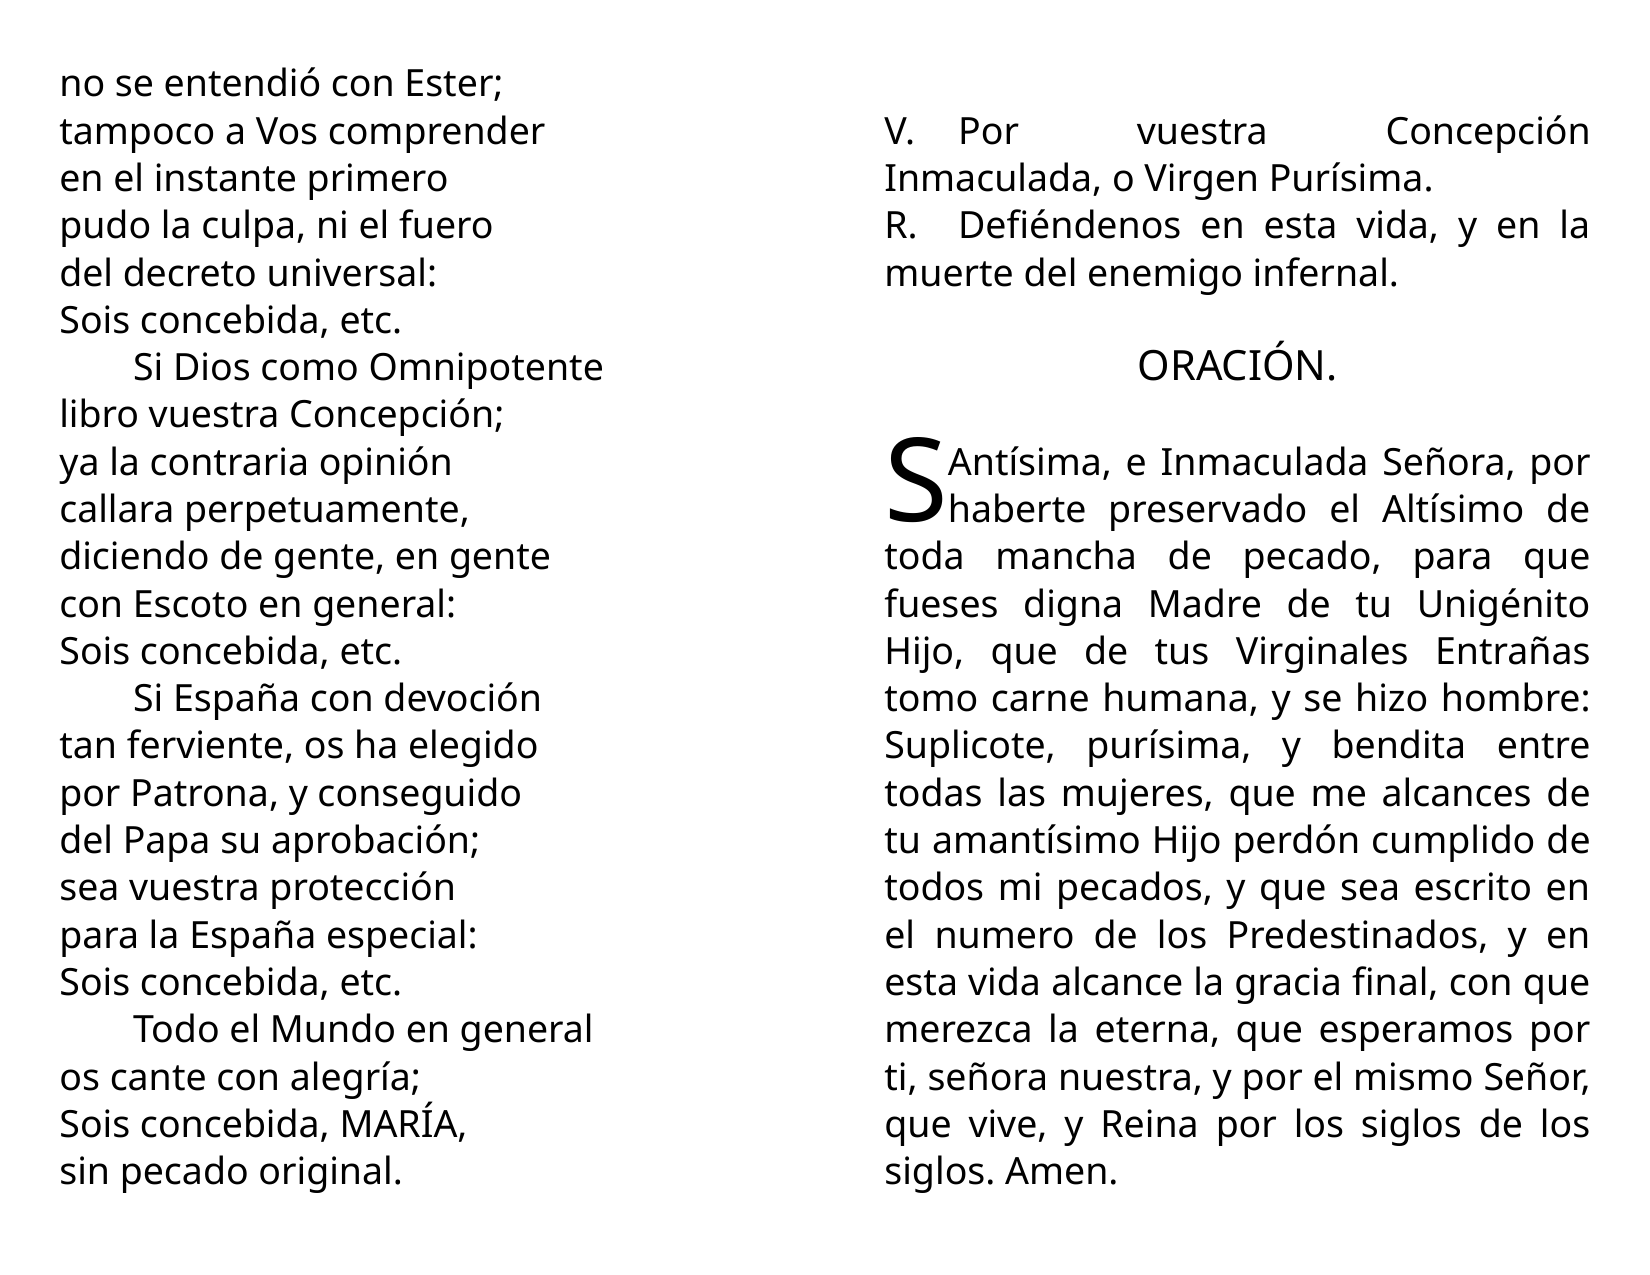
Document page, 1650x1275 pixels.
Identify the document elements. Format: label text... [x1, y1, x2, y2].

text para la España especial: [59, 910, 766, 958]
text ORACIÓN. [884, 343, 1591, 390]
text Sois concebida, MARÍA, [59, 1099, 766, 1147]
text Si Dios como Omnipotente [59, 343, 766, 390]
text Sois concebida, etc. [59, 958, 766, 1005]
text tan ferviente, os ha elegido [59, 721, 766, 768]
text pudo la culpa, ni el fuero [59, 201, 766, 248]
text Si España con devoción [59, 674, 766, 721]
text con Escoto en general: [59, 579, 766, 627]
text R. Defiéndenos en esta vida, y en la muerte del enemigo infernal. [884, 201, 1591, 296]
text V. Por vuestra Concepción Inmaculada, o Virgen Purísima. [884, 106, 1591, 201]
text Sois concebida, etc. [59, 627, 766, 674]
text sea vuestra protección [59, 863, 766, 910]
text en el instante primero [59, 154, 766, 201]
text tampoco a Vos comprender [59, 106, 766, 154]
text SAntísima, e Inmaculada Señora, por haberte preservado el Altísimo de toda mancha de pecado, para que fueses digna Madre de tu Unigénito Hijo, que de tus Virginales Entrañas tomo carne humana, y se hizo hombre: Suplicote, purísima, y bendita entre todas las mujeres, que me alcances de tu amantísimo Hijo perdón cumplido de todos mi pecados, y que sea escrito en el numero de los Predestinados, y en esta vida alcance la gracia final, con que merezca la eterna, que esperamos por ti, señora nuestra, y por el mismo Señor, que vive, y Reina por los siglos de los siglos. Amen. [884, 437, 1591, 1194]
text Todo el Mundo en general [59, 1005, 766, 1052]
text Sois concebida, etc. [59, 296, 766, 343]
text del decreto universal: [59, 248, 766, 296]
text libro vuestra Concepción; [59, 390, 766, 437]
text diciendo de gente, en gente [59, 532, 766, 579]
text sin pecado original. [59, 1147, 766, 1194]
text no se entendió con Ester; [59, 59, 766, 106]
text por Patrona, y conseguido [59, 768, 766, 816]
text del Papa su aprobación; [59, 816, 766, 863]
text os cante con alegría; [59, 1052, 766, 1099]
text ya la contraria opinión [59, 437, 766, 485]
text callara perpetuamente, [59, 485, 766, 532]
